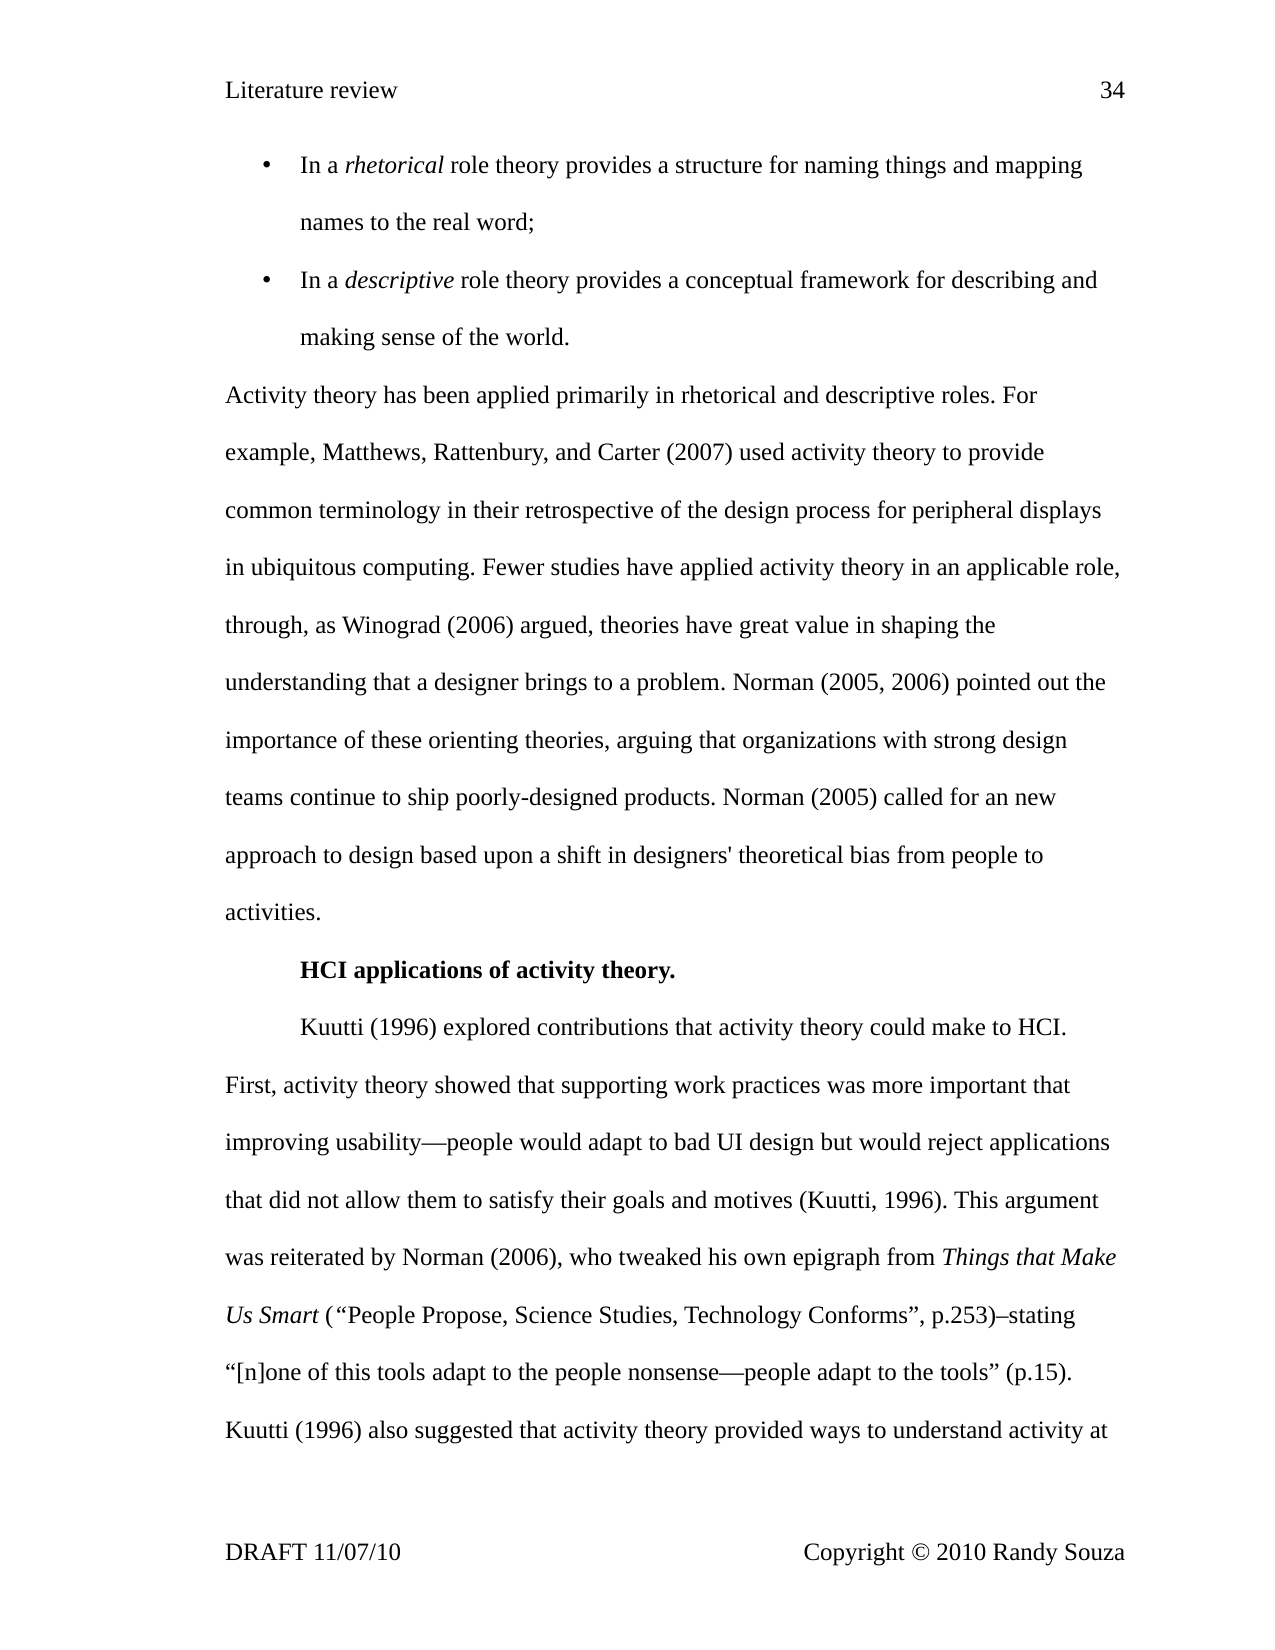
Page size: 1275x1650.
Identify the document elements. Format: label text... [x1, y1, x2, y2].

list In a rhetorical role theory provides a structure for naming things and mapping names to the real word; [262, 150, 1125, 236]
list In a descriptive role theory provides a conceptual framework for describing and making sense of the world. [262, 265, 1125, 351]
text Kuutti (1996) explored contributions that activity theory could make to HCI. First, activity theory showed that supporting work practices was more important that improving usability—people would adapt to bad UI design but would reject applications that did not allow them to satisfy their goals and motives (Kuutti, 1996). This argument was reiterated by Norman (2006), who tweaked his own epigraph from Things that Make Us Smart (“People Propose, Science Studies, Technology Conforms”, p.253)–stating “[n]one of this tools adapt to the people nonsense—people adapt to the tools” (p.15). Kuutti (1996) also suggested that activity theory provided ways to understand activity at [225, 1012, 1125, 1444]
list Activity theory has been applied primarily in rhetorical and descriptive roles. For example, Matthews, Rattenbury, and Carter (2007) used activity theory to provide common terminology in their retrospective of the design process for peripheral displays in ubiquitous computing. Fewer studies have applied activity theory in an applicable role, through, as Winograd (2006) argued, theories have great value in shaping the understanding that a designer brings to a problem. Norman (2005, 2006) pointed out the importance of these orienting theories, arguing that organizations with strong design teams continue to ship poorly-designed products. Norman (2005) called for an new approach to design based upon a shift in designers' theoretical bias from people to activities. [225, 380, 1125, 926]
subtitle HCI applications of activity theory. [300, 955, 1125, 984]
